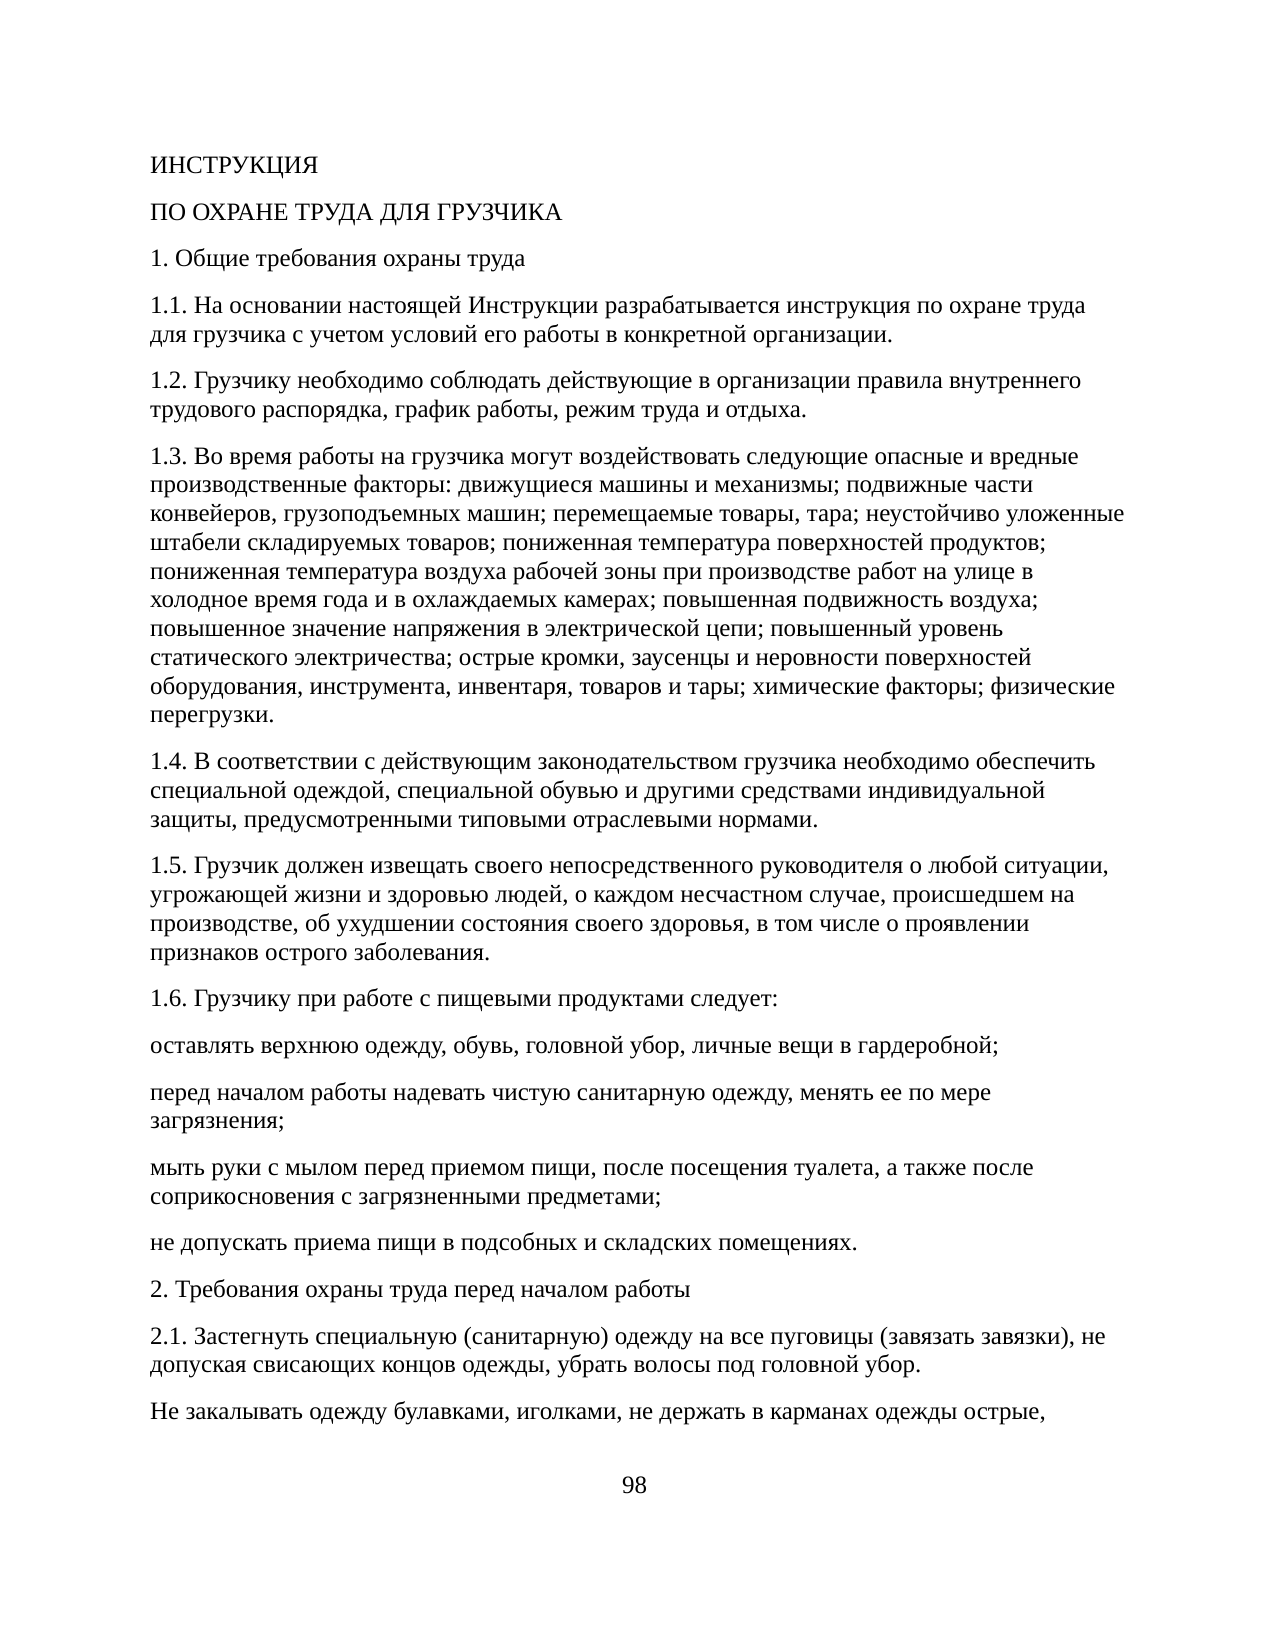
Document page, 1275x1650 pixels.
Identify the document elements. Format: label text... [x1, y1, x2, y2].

text 1.2. Грузчику необходимо соблюдать действующие в организации правила внутреннего трудового распорядка, график работы, режим труда и отдыха. [150, 365, 1125, 423]
text оставлять верхнюю одежду, обувь, головной убор, личные вещи в гардеробной; [150, 1030, 1125, 1059]
text мыть руки с мылом перед приемом пищи, после посещения туалета, а также после соприкосновения с загрязненными предметами; [150, 1152, 1125, 1209]
text 1.5. Грузчик должен извещать своего непосредственного руководителя о любой ситуации, угрожающей жизни и здоровью людей, о каждом несчастном случае, происшедшем на производстве, об ухудшении состояния своего здоровья, в том числе о проявлении признаков острого заболевания. [150, 850, 1125, 965]
text 2. Требования охраны труда перед началом работы [150, 1274, 1125, 1303]
text Не закалывать одежду булавками, иголками, не держать в карманах одежды острые, [150, 1396, 1125, 1425]
text ИНСТРУКЦИЯ [150, 150, 1125, 179]
text 2.1. Застегнуть специальную (санитарную) одежду на все пуговицы (завязать завязки), не допуская свисающих концов одежды, убрать волосы под головной убор. [150, 1321, 1125, 1378]
text ПО ОХРАНЕ ТРУДА ДЛЯ ГРУЗЧИКА [150, 197, 1125, 225]
text 1.1. На основании настоящей Инструкции разрабатывается инструкция по охране труда для грузчика с учетом условий его работы в конкретной организации. [150, 290, 1125, 347]
text перед началом работы надевать чистую санитарную одежду, менять ее по мере загрязнения; [150, 1077, 1125, 1134]
text не допускать приема пищи в подсобных и складских помещениях. [150, 1227, 1125, 1256]
text 1.4. В соответствии с действующим законодательством грузчика необходимо обеспечить специальной одеждой, специальной обувью и другими средствами индивидуальной защиты, предусмотренными типовыми отраслевыми нормами. [150, 746, 1125, 832]
text 1.3. Во время работы на грузчика могут воздействовать следующие опасные и вредные производственные факторы: движущиеся машины и механизмы; подвижные части конвейеров, грузоподъемных машин; перемещаемые товары, тара; неустойчиво уложенные штабели складируемых товаров; пониженная температура поверхностей продуктов; пониженная температура воздуха рабочей зоны при производстве работ на улице в холодное время года и в охлаждаемых камерах; повышенная подвижность воздуха; повышенное значение напряжения в электрической цепи; повышенный уровень статического электричества; острые кромки, заусенцы и неровности поверхностей оборудования, инструмента, инвентаря, товаров и тары; химические факторы; физические перегрузки. [150, 441, 1125, 728]
text 1. Общие требования охраны труда [150, 243, 1125, 272]
text 1.6. Грузчику при работе с пищевыми продуктами следует: [150, 983, 1125, 1012]
